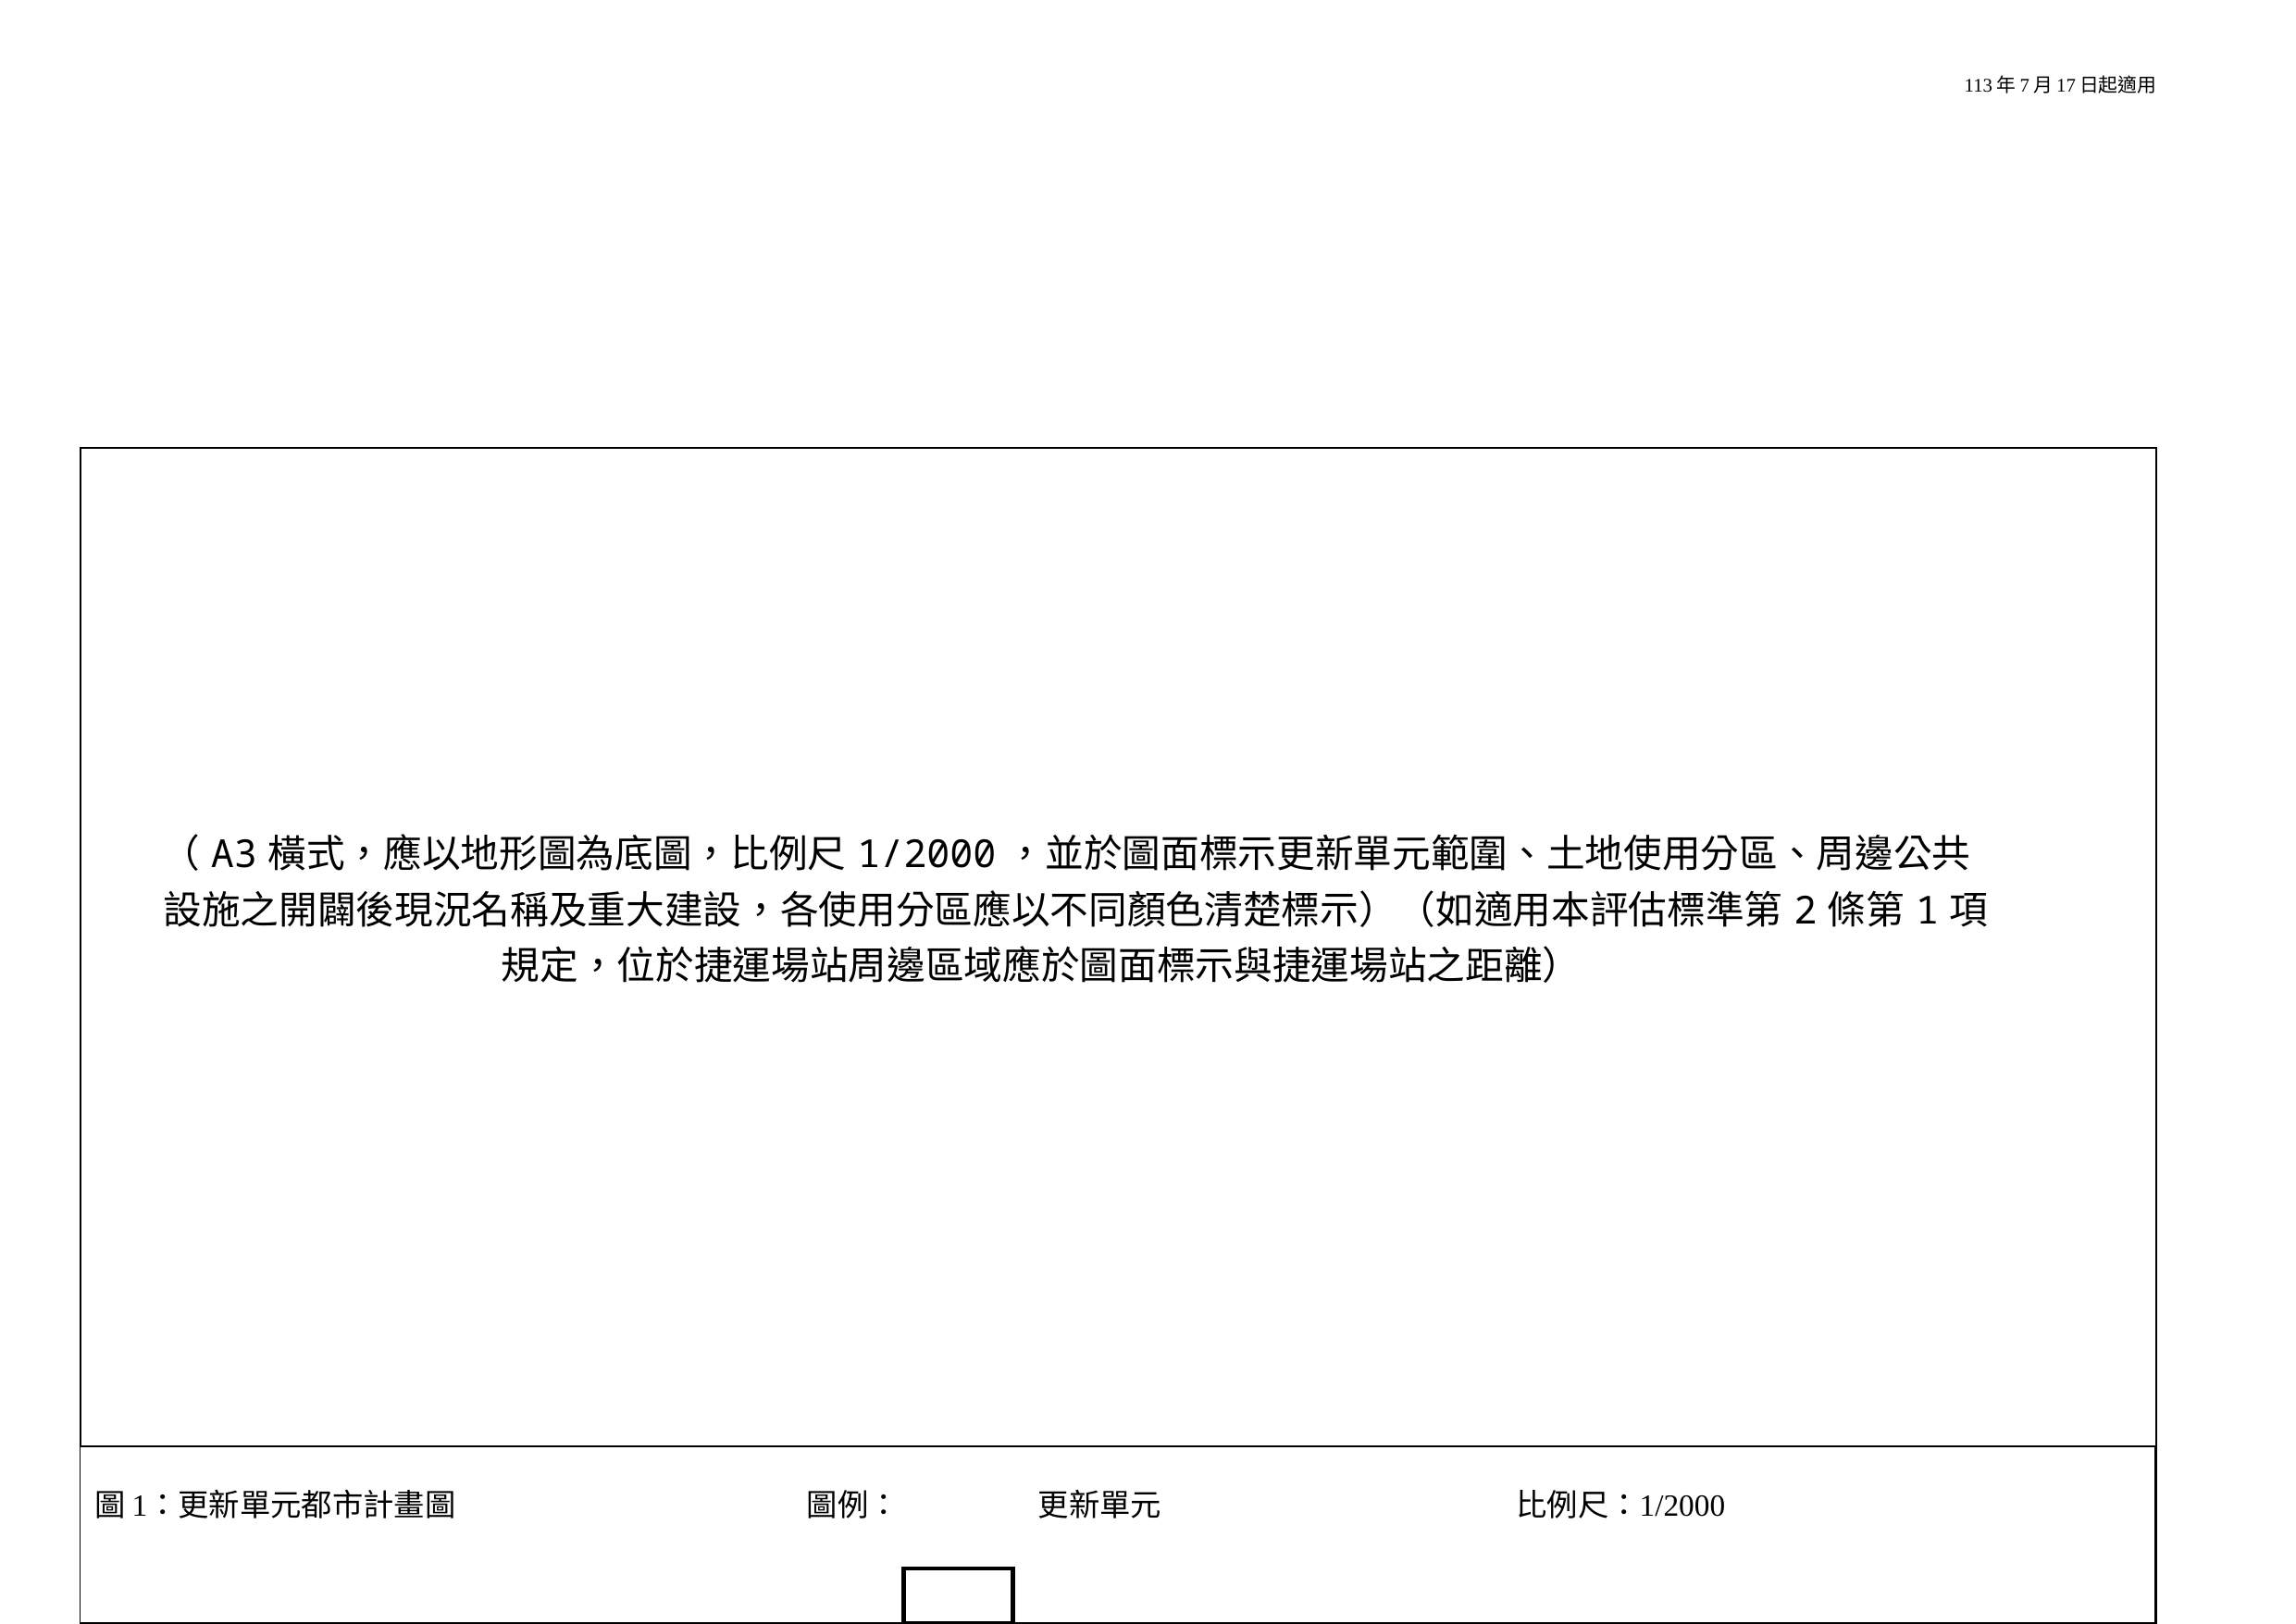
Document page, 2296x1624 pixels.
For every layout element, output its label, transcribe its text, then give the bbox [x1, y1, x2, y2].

text 圖1：更新單元都市計畫圖 圖例： 更新單元 比例尺：1/2000 [94, 1471, 2140, 1527]
